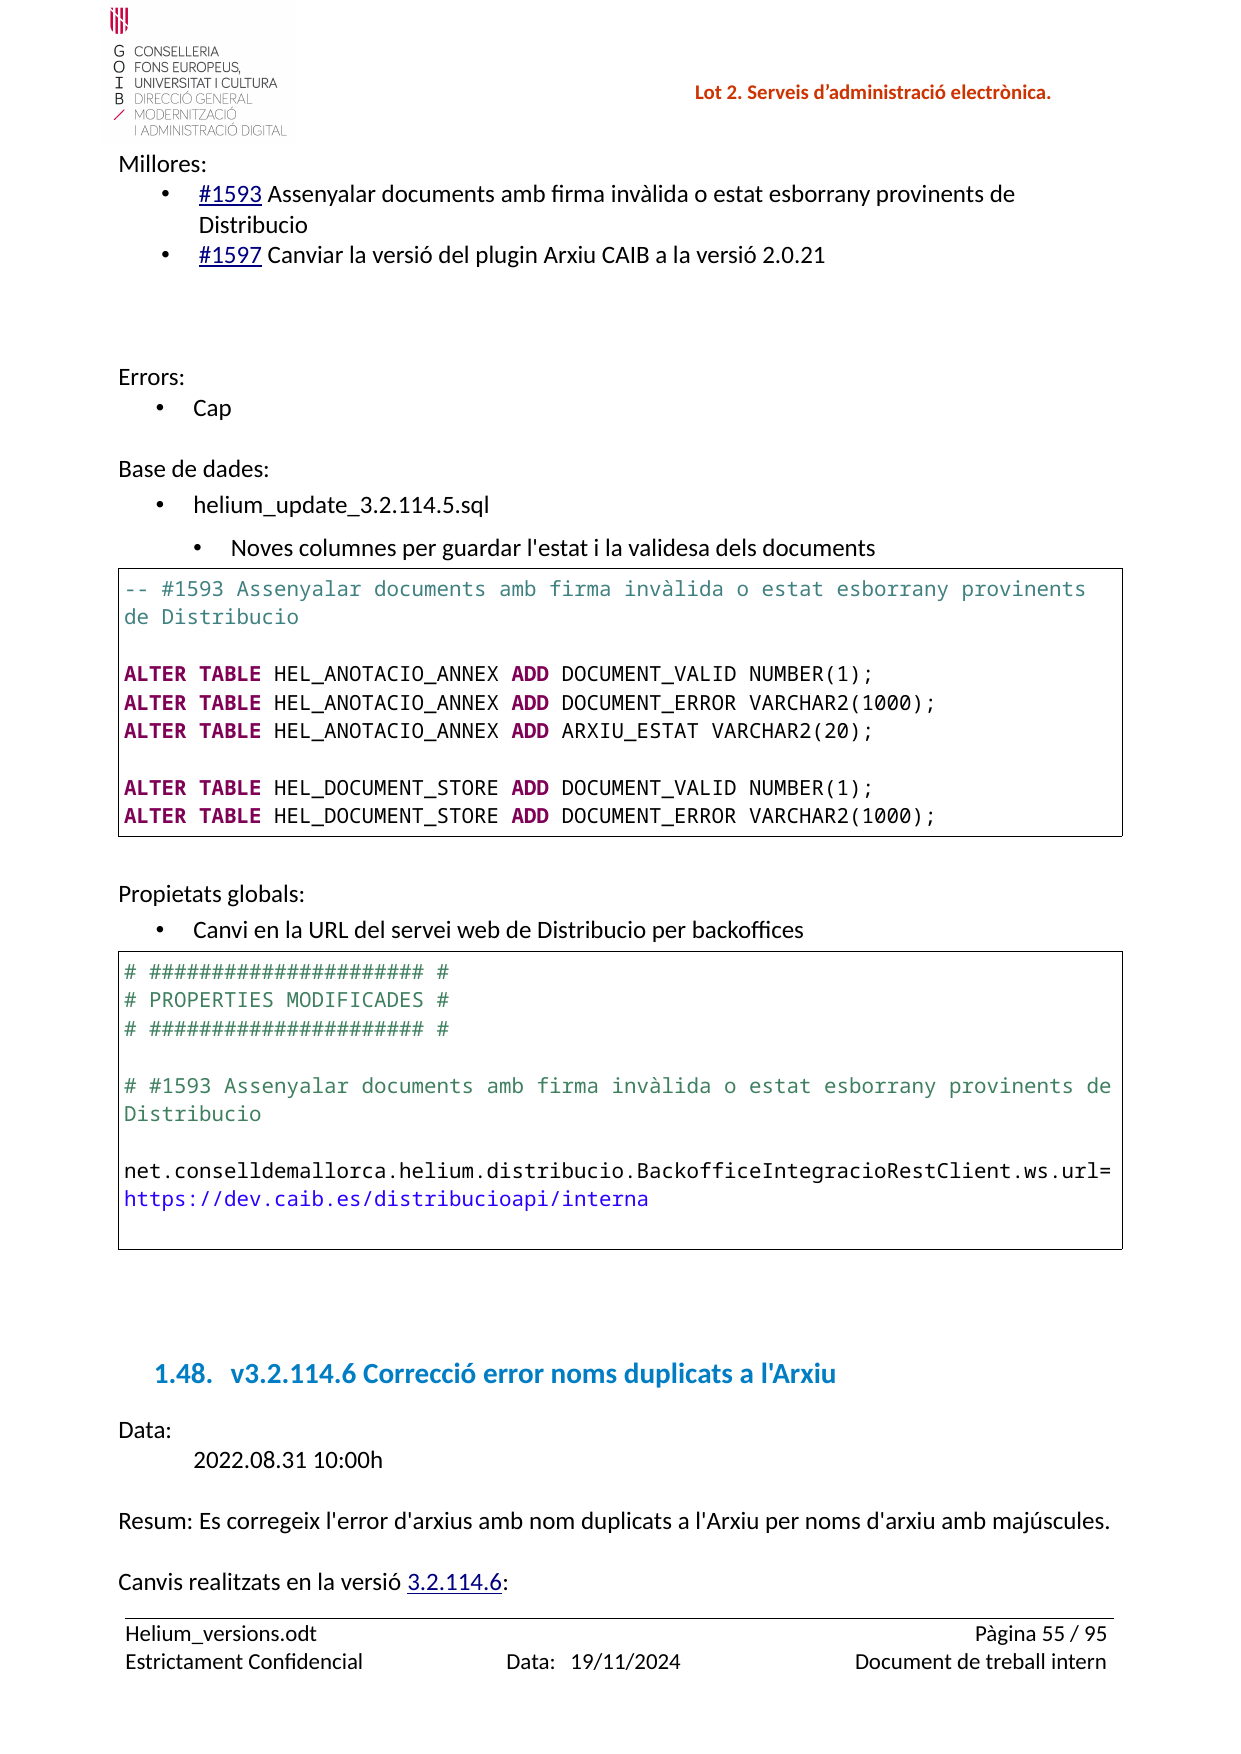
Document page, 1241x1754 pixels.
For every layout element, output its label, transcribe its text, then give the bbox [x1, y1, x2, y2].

table_header # ###################### # # PROPERTIES MODIFICADES # # ###################### # # #1593 Assenyalar documents amb firma invàlida o estat esborrany provinents de Distribucio net.conselldemallorca.helium.distribucio.BackofficeIntegracioRestClient.ws.url=https://dev.caib.es/distribucioapi/interna [119, 952, 1122, 1249]
text Base de dades: [118, 453, 1122, 483]
list #1593 Assenyalar documents amb firma invàlida o estat esborrany provinents de Distribucio [161, 178, 1122, 239]
list Cap [156, 392, 1122, 422]
list helium_update_3.2.114.5.sql [156, 489, 1122, 520]
picture [100, 0, 297, 144]
text Data: [118, 1414, 1122, 1444]
text Resum: Es corregeix l'error d'arxius amb nom duplicats a l'Arxiu per noms d'arxiu amb majúscules. [118, 1506, 1122, 1536]
subtitle v3.2.114.6 Correcció error noms duplicats a l'Arxiu [153, 1355, 1122, 1390]
text 2022.08.31 10:00h [118, 1444, 1122, 1475]
list Noves columnes per guardar l'estat i la validesa dels documents [193, 532, 1122, 562]
list #1597 Canviar la versió del plugin Arxiu CAIB a la versió 2.0.21 [161, 239, 1122, 270]
text Errors: [118, 361, 1122, 392]
table_header -- #1593 Assenyalar documents amb firma invàlida o estat esborrany provinents de Distribucio ALTER TABLE HEL_ANOTACIO_ANNEX ADD DOCUMENT_VALID NUMBER(1); ALTER TABLE HEL_ANOTACIO_ANNEX ADD DOCUMENT_ERROR VARCHAR2(1000); ALTER TABLE HEL_ANOTACIO_ANNEX ADD ARXIU_ESTAT VARCHAR2(20); ALTER TABLE HEL_DOCUMENT_STORE ADD DOCUMENT_VALID NUMBER(1); ALTER TABLE HEL_DOCUMENT_STORE ADD DOCUMENT_ERROR VARCHAR2(1000); [119, 569, 1122, 836]
text Millores: [118, 148, 1122, 178]
list Canvi en la URL del servei web de Distribucio per backoffices [156, 915, 1122, 945]
text Canvis realitzats en la versió 3.2.114.6: [118, 1567, 1122, 1597]
text Propietats globals: [118, 878, 1122, 909]
